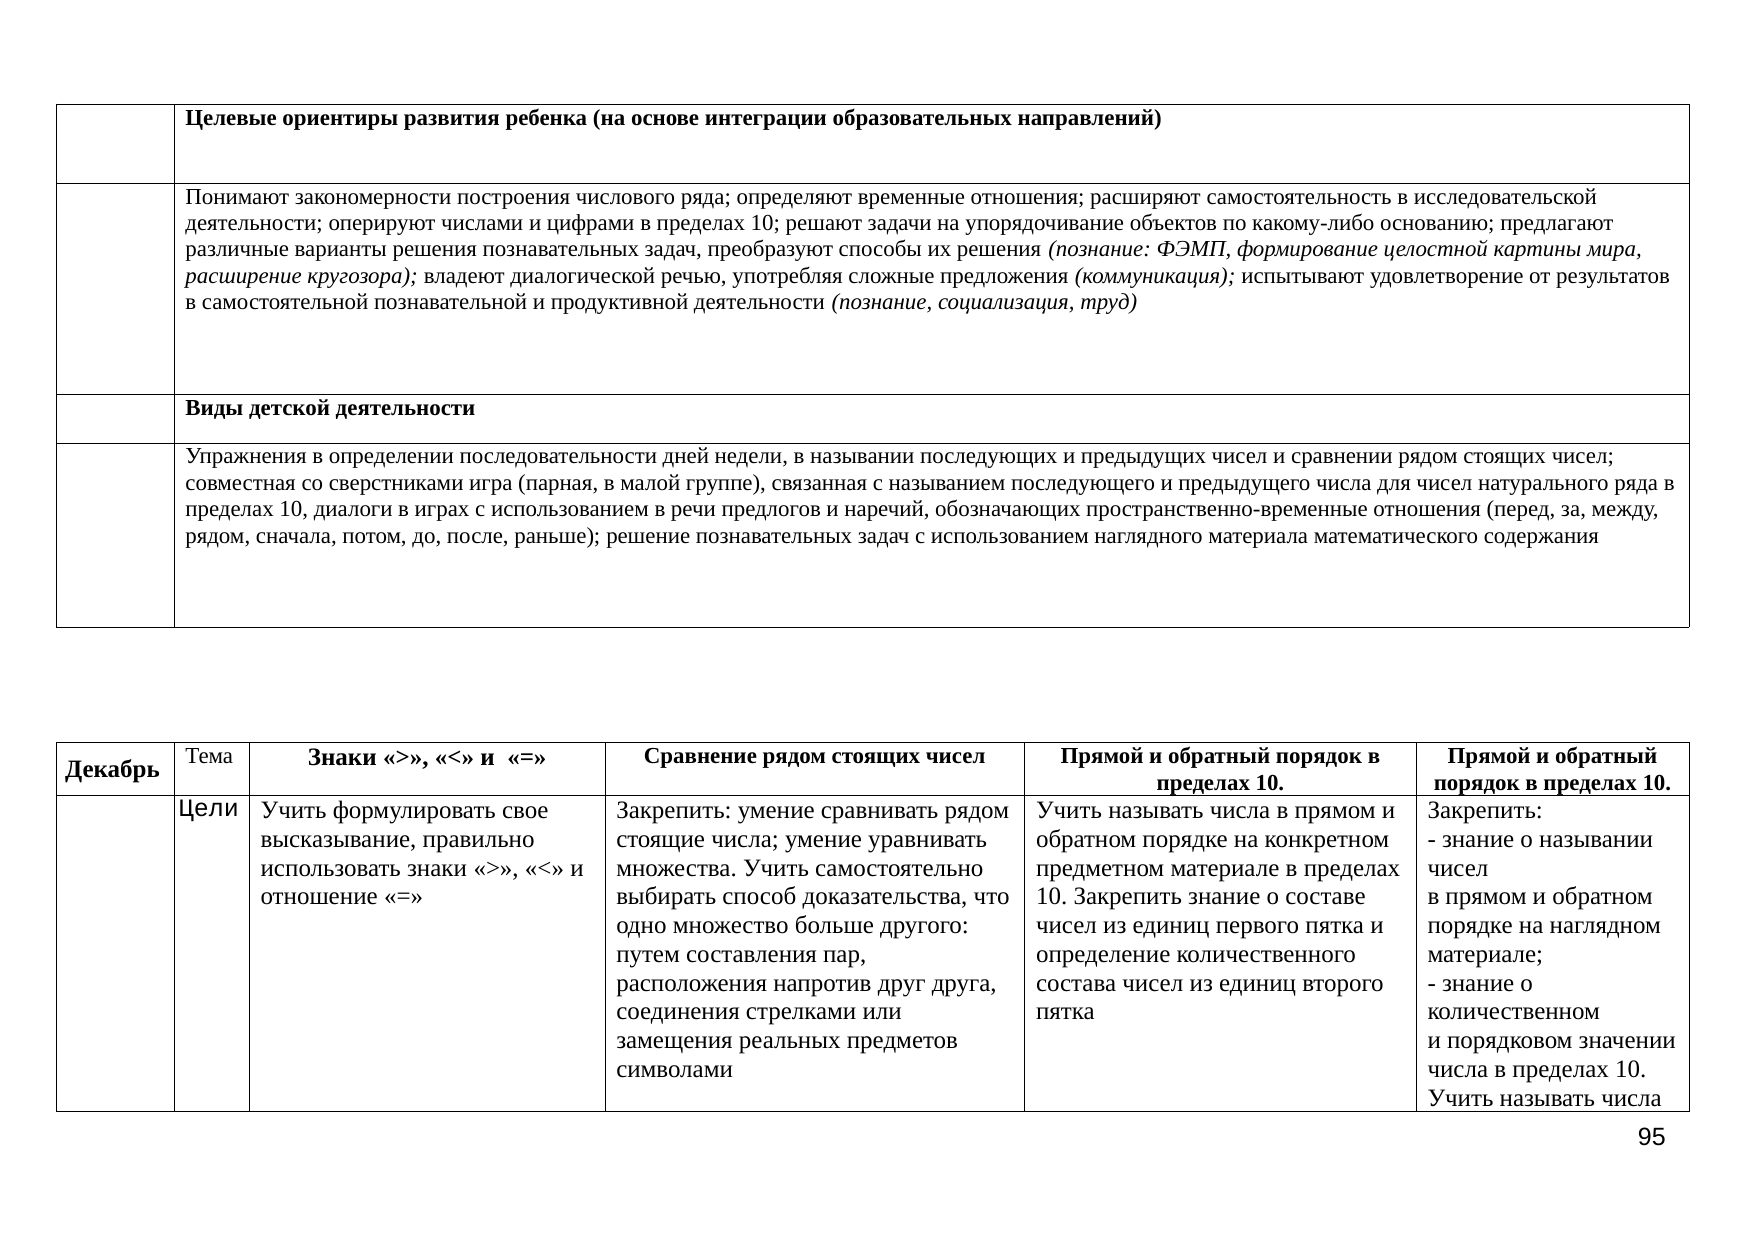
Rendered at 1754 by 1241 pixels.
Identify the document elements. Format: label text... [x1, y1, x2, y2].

table_cell Закрепить: - знание о назывании чисел в прямом и обратном порядке на наглядном материале; - знание о количественном и порядковом значении числа в пределах 10. Учить называть числа [1417, 796, 1689, 1111]
table_cell [57, 105, 174, 183]
table_cell Цели [175, 796, 249, 1111]
table_cell Понимают закономерности построения числового ряда; определяют временные отношения; расширяют самостоятельность в исследовательской деятельности; оперируют числами и цифрами в пределах 10; решают задачи на упорядочивание объектов по какому-либо основанию; предлагают различные варианты решения познавательных задач, преобразуют способы их решения (познание: ФЭМП, формирование целостной картины мира, расширение кругозора); владеют диалогической речью, употребляя сложные предложения (коммуникация); испытывают удовлетворение от результатов в самостоятельной познавательной и продуктивной деятельности (познание, социализация, труд) [175, 184, 1689, 393]
table_header Знаки «>», «<» и «=» [250, 743, 605, 795]
table_cell Виды детской деятельности [175, 395, 1689, 442]
table_header Тема [175, 743, 249, 795]
table_header Сравнение рядом стоящих чисел [606, 743, 1024, 795]
table_cell Упражнения в определении последовательности дней недели, в назывании последующих и предыдущих чисел и сравнении рядом стоящих чисел; совместная со сверстниками игра (парная, в малой группе), связанная с называнием последующего и предыдущего числа для чисел натурального ряда в пределах 10, диалоги в играх с использованием в речи предлогов и наречий, обозначающих пространственно-временные отношения (перед, за, между, рядом, сначала, потом, до, после, раньше); решение познавательных задач с использованием наглядного материала математического содержания [175, 444, 1689, 627]
table_header Прямой и обратный порядок в пределах 10. [1025, 743, 1416, 795]
table_cell [57, 184, 174, 393]
table_cell Учить формулировать свое высказывание, правильно использовать знаки «>», «<» и отношение «=» [250, 796, 605, 1111]
table_cell [57, 444, 174, 627]
table_cell [57, 395, 174, 442]
table_cell Закрепить: умение сравнивать рядом стоящие числа; умение уравнивать множества. Учить самостоятельно выбирать способ доказательства, что одно множество больше другого: путем составления пар, расположения напротив друг друга, соединения стрелками или замещения реальных предметов символами [606, 796, 1024, 1111]
table_cell [57, 796, 174, 1111]
table_header Декабрь [57, 743, 174, 795]
table_header Прямой и обратный порядок в пределах 10. [1417, 743, 1689, 795]
table_cell Учить называть числа в прямом и обратном порядке на конкретном предметном материале в пределах 10. Закрепить знание о составе чисел из единиц первого пятка и определение количественного состава чисел из единиц второго пятка [1025, 796, 1416, 1111]
table_cell Целевые ориентиры развития ребенка (на основе интеграции образовательных направлений) [175, 105, 1689, 183]
